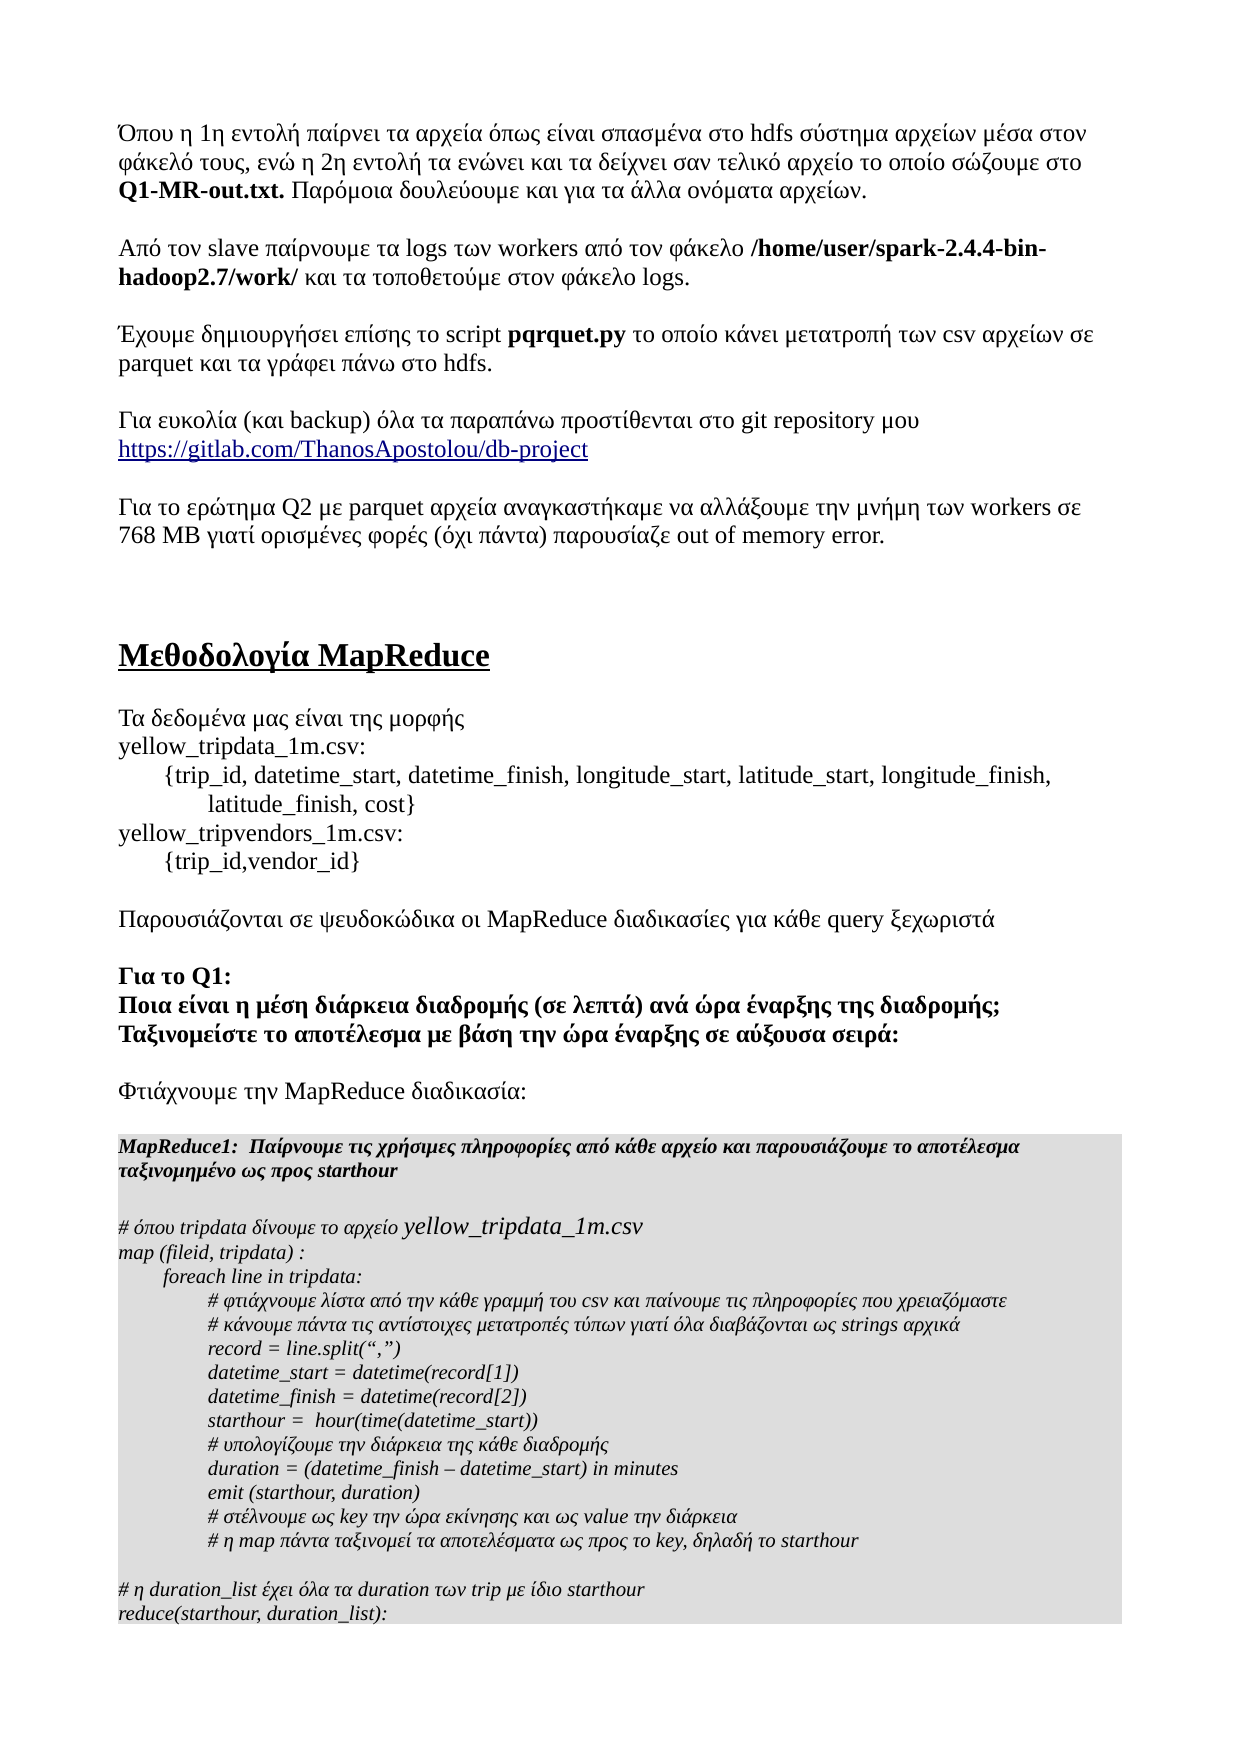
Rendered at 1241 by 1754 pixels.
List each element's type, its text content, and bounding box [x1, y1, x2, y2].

text Για το ερώτημα Q2 με parquet αρχεία αναγκαστήκαμε να αλλάξουμε την μνήμη των workers σε 768 MB γιατί ορισμένες φορές (όχι πάντα) παρουσίαζε out of memory error. [118, 492, 1122, 549]
text Για το Q1: [118, 961, 1122, 990]
text MapReduce1: Παίρνουμε τις χρήσιμες πληροφορίες από κάθε αρχείο και παρουσιάζουμε το αποτέλεσμα ταξινομημένο ως προς starthour [118, 1134, 1122, 1182]
text Όπου η 1η εντολή παίρνει τα αρχεία όπως είναι σπασμένα στο hdfs σύστημα αρχείων μέσα στον φάκελό τους, ενώ η 2η εντολή τα ενώνει και τα δείχνει σαν τελικό αρχείο το οποίο σώζουμε στο Q1-MR-out.txt. Παρόμοια δουλεύουμε και για τα άλλα ονόματα αρχείων. [118, 118, 1122, 204]
text Φτιάχνουμε την MapReduce διαδικασία: [118, 1076, 1122, 1105]
text {trip_id, datetime_start, datetime_finish, longitude_start, latitude_start, longitude_finish, latitude_finish, cost} [118, 760, 1122, 818]
text Τα δεδομένα μας είναι της μορφής [118, 703, 1122, 731]
text yellow_tripvendors_1m.csv: [118, 818, 1122, 846]
text # στέλνουμε ως key την ώρα εκίνησης και ως value την διάρκεια [118, 1504, 1122, 1528]
text # κάνουμε πάντα τις αντίστοιχες μετατροπές τύπων γιατί όλα διαβάζονται ως strings αρχικά [118, 1312, 1122, 1336]
text foreach line in tripdata: [118, 1264, 1122, 1288]
text Ποια είναι η μέση διάρκεια διαδρομής (σε λεπτά) ανά ώρα έναρξης της διαδρομής; [118, 990, 1122, 1019]
text datetime_start = datetime(record[1]) [118, 1360, 1122, 1384]
text duration = (datetime_finish – datetime_start) in minutes [118, 1456, 1122, 1480]
text {trip_id,vendor_id} [118, 846, 1122, 875]
text Για ευκολία (και backup) όλα τα παραπάνω προστίθενται στο git repository μου https://gitlab.com/ThanosApostolou/db-project [118, 406, 1122, 463]
text Μεθοδολογία MapReduce [118, 636, 1122, 674]
text # φτιάχνουμε λίστα από την κάθε γραμμή του csv και παίνουμε τις πληροφορίες που χρειαζόμαστε [118, 1288, 1122, 1312]
text # η duration_list έχει όλα τα duration των trip με ίδιο starthour [118, 1576, 1122, 1601]
text yellow_tripdata_1m.csv: [118, 731, 1122, 760]
text reduce(starthour, duration_list): [118, 1601, 1122, 1624]
text Από τον slave παίρνουμε τα logs των workers από τον φάκελο /home/user/spark-2.4.4-bin-hadoop2.7/work/ και τα τοποθετούμε στον φάκελο logs. [118, 233, 1122, 291]
text datetime_finish = datetime(record[2]) [118, 1384, 1122, 1408]
text # η map πάντα ταξινομεί τα αποτελέσματα ως προς το key, δηλαδή το starthour [118, 1528, 1122, 1552]
text record = line.split(“,”) [118, 1336, 1122, 1360]
text Ταξινομείστε το αποτέλεσμα με βάση την ώρα έναρξης σε αύξουσα σειρά: [118, 1019, 1122, 1048]
text # υπολογίζουμε την διάρκεια της κάθε διαδρομής [118, 1432, 1122, 1456]
text # όπου tripdata δίνουμε το αρχείο yellow_tripdata_1m.csv [118, 1211, 1122, 1239]
text emit (starthour, duration) [118, 1480, 1122, 1504]
text map (fileid, tripdata) : [118, 1239, 1122, 1264]
text Έχουμε δημιουργήσει επίσης το script pqrquet.py το οποίο κάνει μετατροπή των csv αρχείων σε parquet και τα γράφει πάνω στο hdfs. [118, 319, 1122, 377]
text starthour = hour(time(datetime_start)) [118, 1408, 1122, 1432]
text Παρουσιάζονται σε ψευδοκώδικα οι MapReduce διαδικασίες για κάθε query ξεχωριστά [118, 904, 1122, 933]
